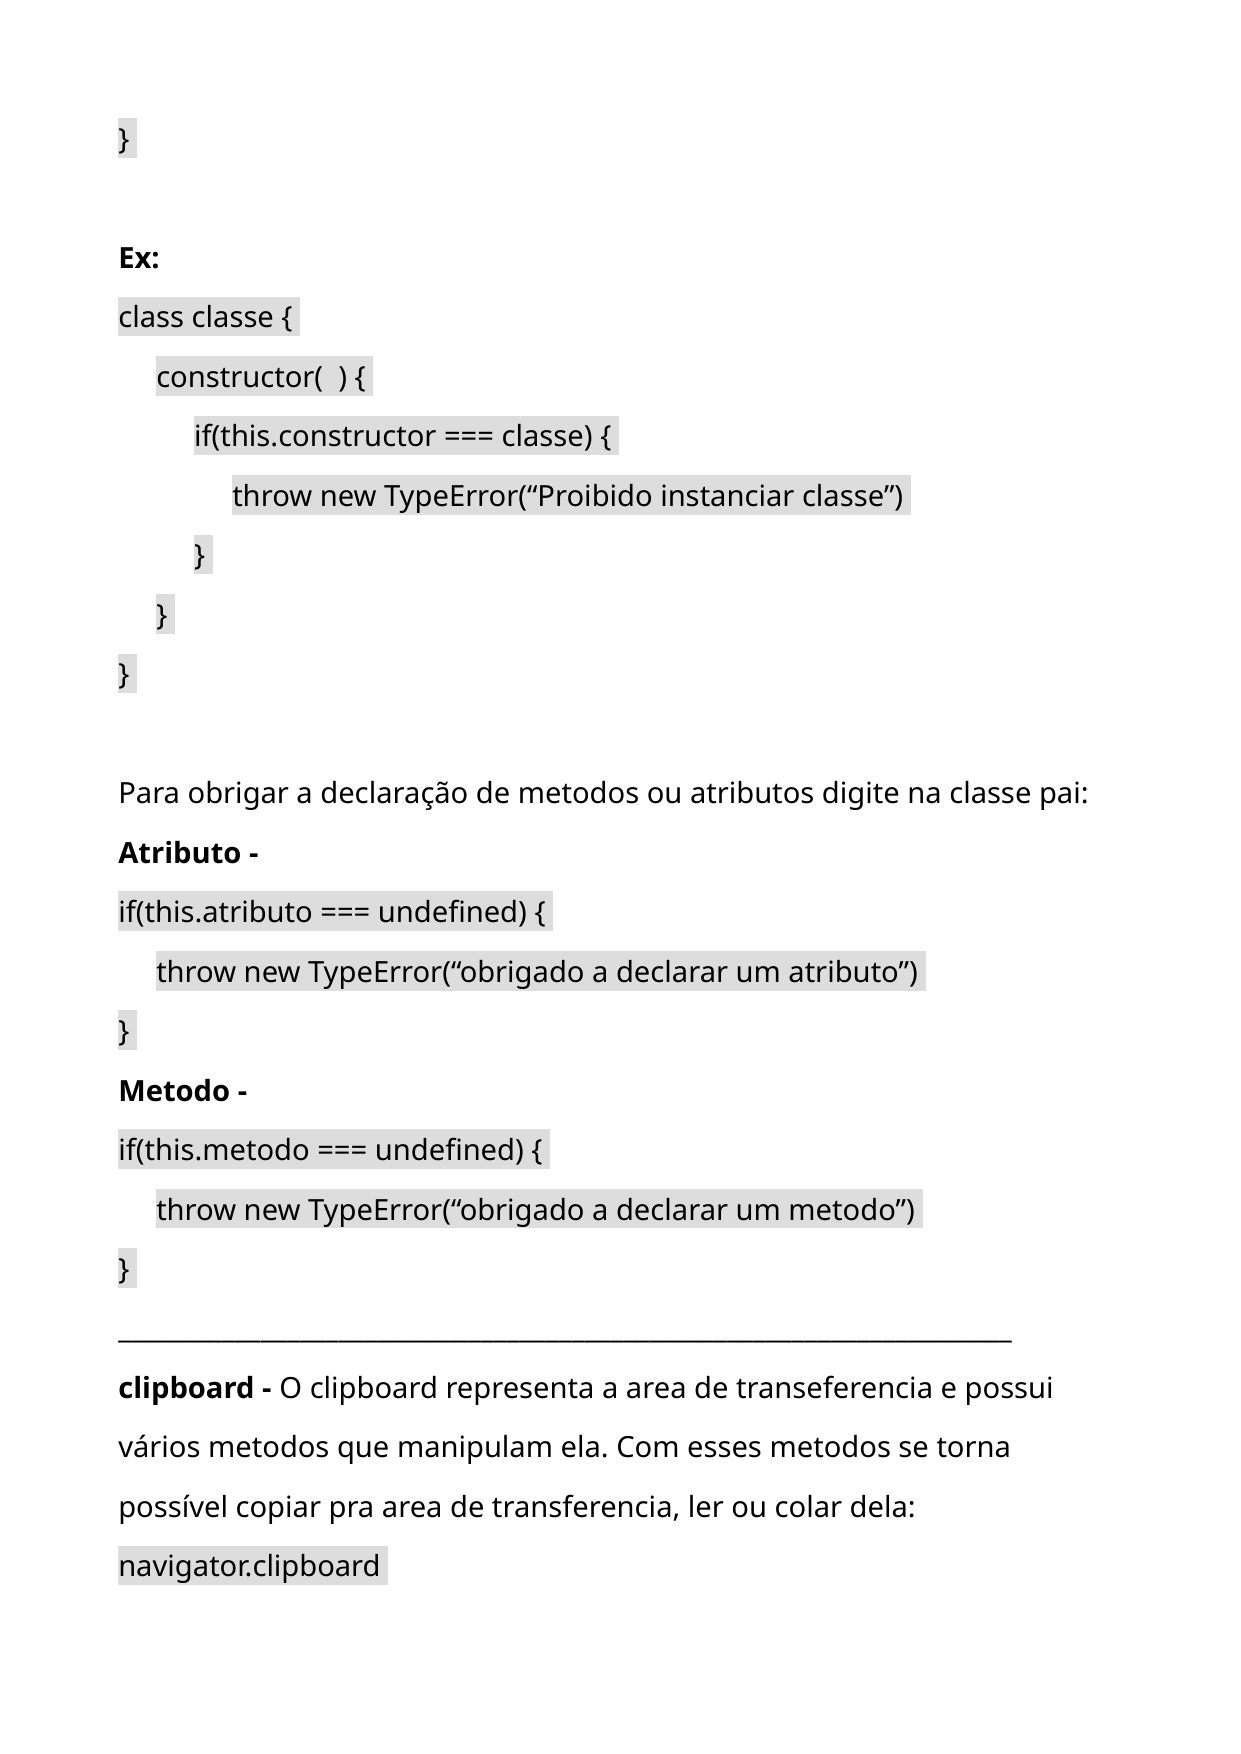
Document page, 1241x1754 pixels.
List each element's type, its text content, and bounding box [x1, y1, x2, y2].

text } [118, 1248, 1122, 1288]
text class classe { [118, 297, 1122, 336]
text _____________________________________________________________________ [118, 1308, 1122, 1347]
text throw new TypeError(“Proibido instanciar classe”) [118, 475, 1122, 515]
text } [118, 653, 1122, 693]
text Para obrigar a declaração de metodos ou atributos digite na classe pai: [118, 772, 1122, 812]
text } [118, 1010, 1122, 1050]
text Atributo - [118, 832, 1122, 872]
text if(this.constructor === classe) { [118, 416, 1122, 455]
text constructor( ) { [118, 356, 1122, 396]
text } [118, 534, 1122, 574]
text } [118, 118, 1122, 158]
text Ex: [118, 237, 1122, 277]
text Metodo - [118, 1070, 1122, 1109]
text throw new TypeError(“obrigado a declarar um atributo”) [118, 951, 1122, 991]
text if(this.metodo === undefined) { [118, 1129, 1122, 1169]
text throw new TypeError(“obrigado a declarar um metodo”) [118, 1189, 1122, 1228]
text clipboard - O clipboard representa a area de transeferencia e possui vários metodos que manipulam ela. Com esses metodos se torna possível copiar pra area de transferencia, ler ou colar dela: navigator.clipboard [118, 1367, 1122, 1585]
text if(this.atributo === undefined) { [118, 891, 1122, 931]
text } [118, 594, 1122, 634]
